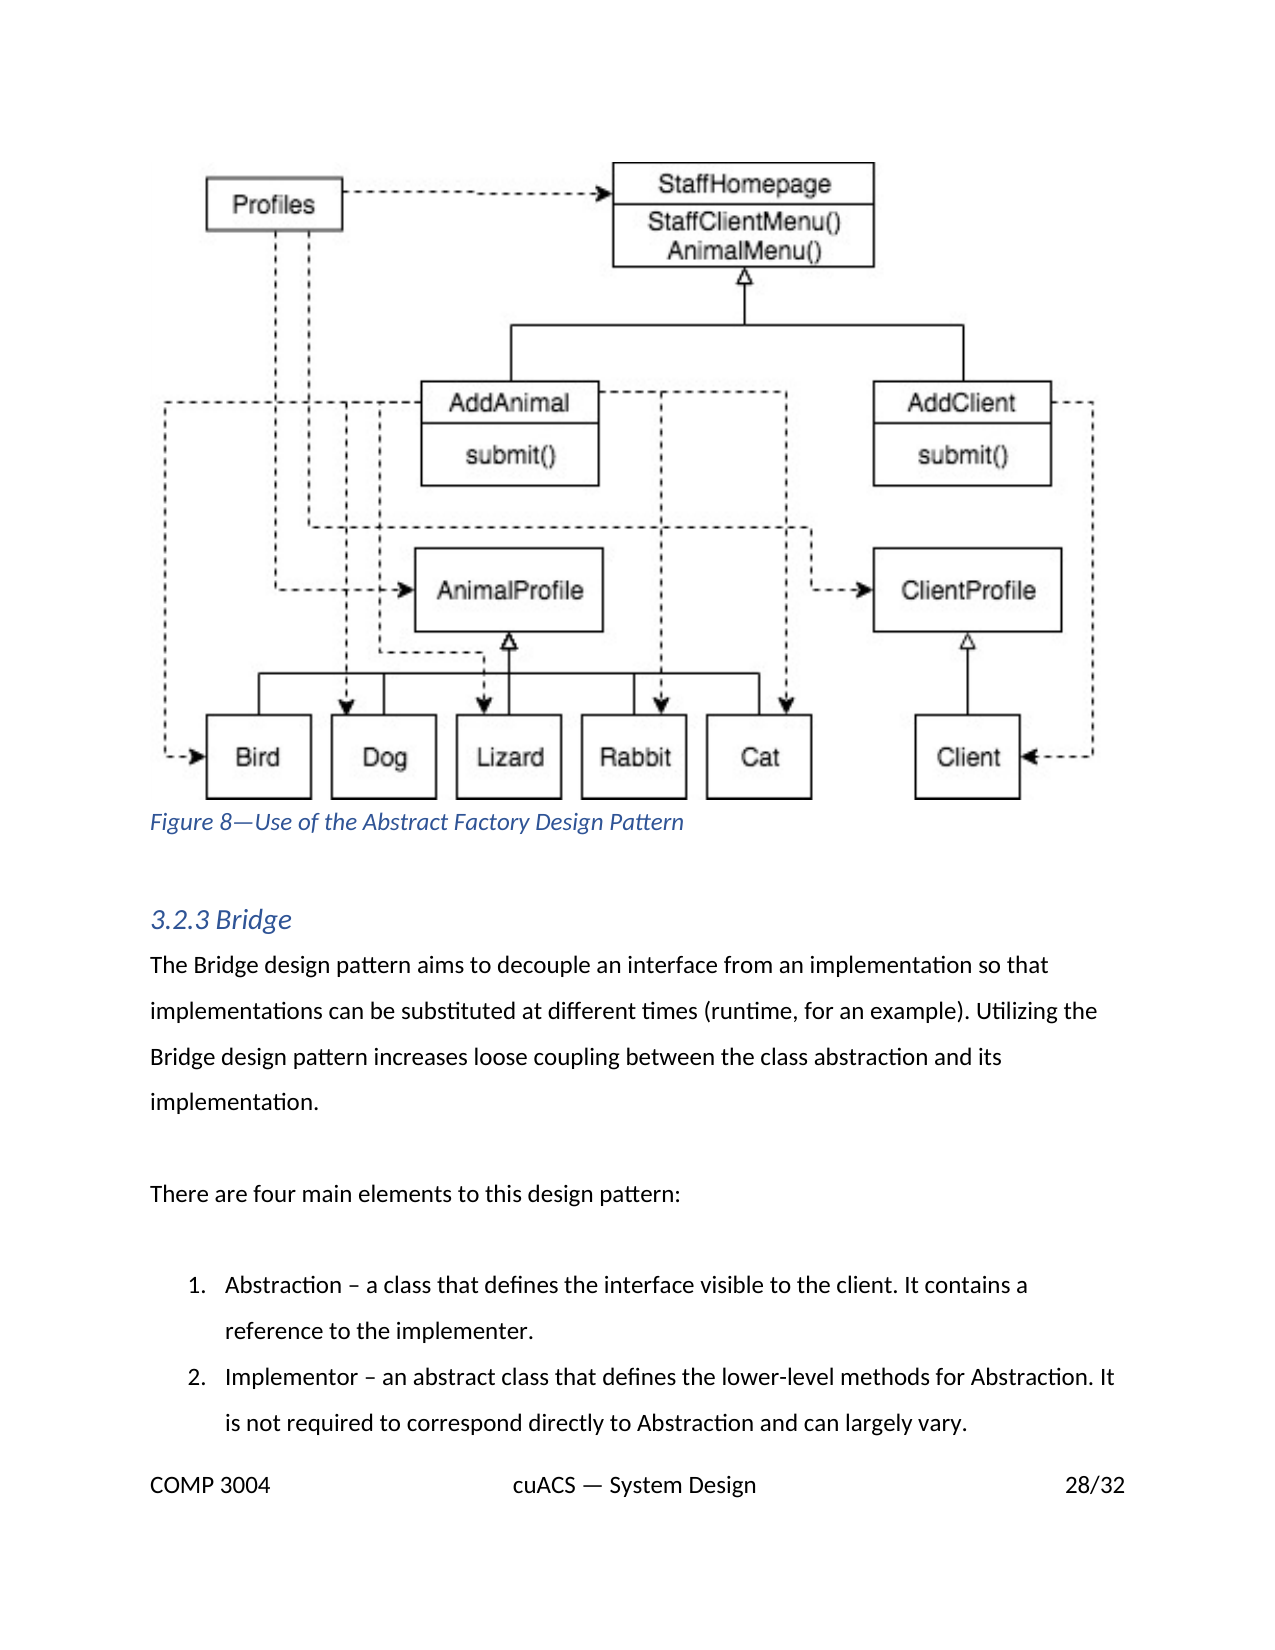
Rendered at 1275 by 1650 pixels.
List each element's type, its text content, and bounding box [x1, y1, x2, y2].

list Implementor – an abstract class that defines the lower-level methods for Abstraction. It is not required to correspond directly to Abstraction and can largely vary. [187, 1361, 1125, 1437]
list Abstraction – a class that defines the interface visible to the client. It contains a reference to the implementer. [187, 1269, 1125, 1346]
text Figure 8—Use of the Abstract Factory Design Pattern [150, 800, 1110, 837]
text The Bridge design pattern aims to decouple an interface from an implementation so that implementations can be substituted at different times (runtime, for an example). Utilizing the Bridge design pattern increases loose coupling between the class abstraction and its implementation. [150, 949, 1125, 1117]
picture [150, 162, 1111, 800]
subtitle 3.2.3 Bridge [150, 901, 1125, 937]
text There are four main elements to this design pattern: [150, 1178, 1125, 1208]
